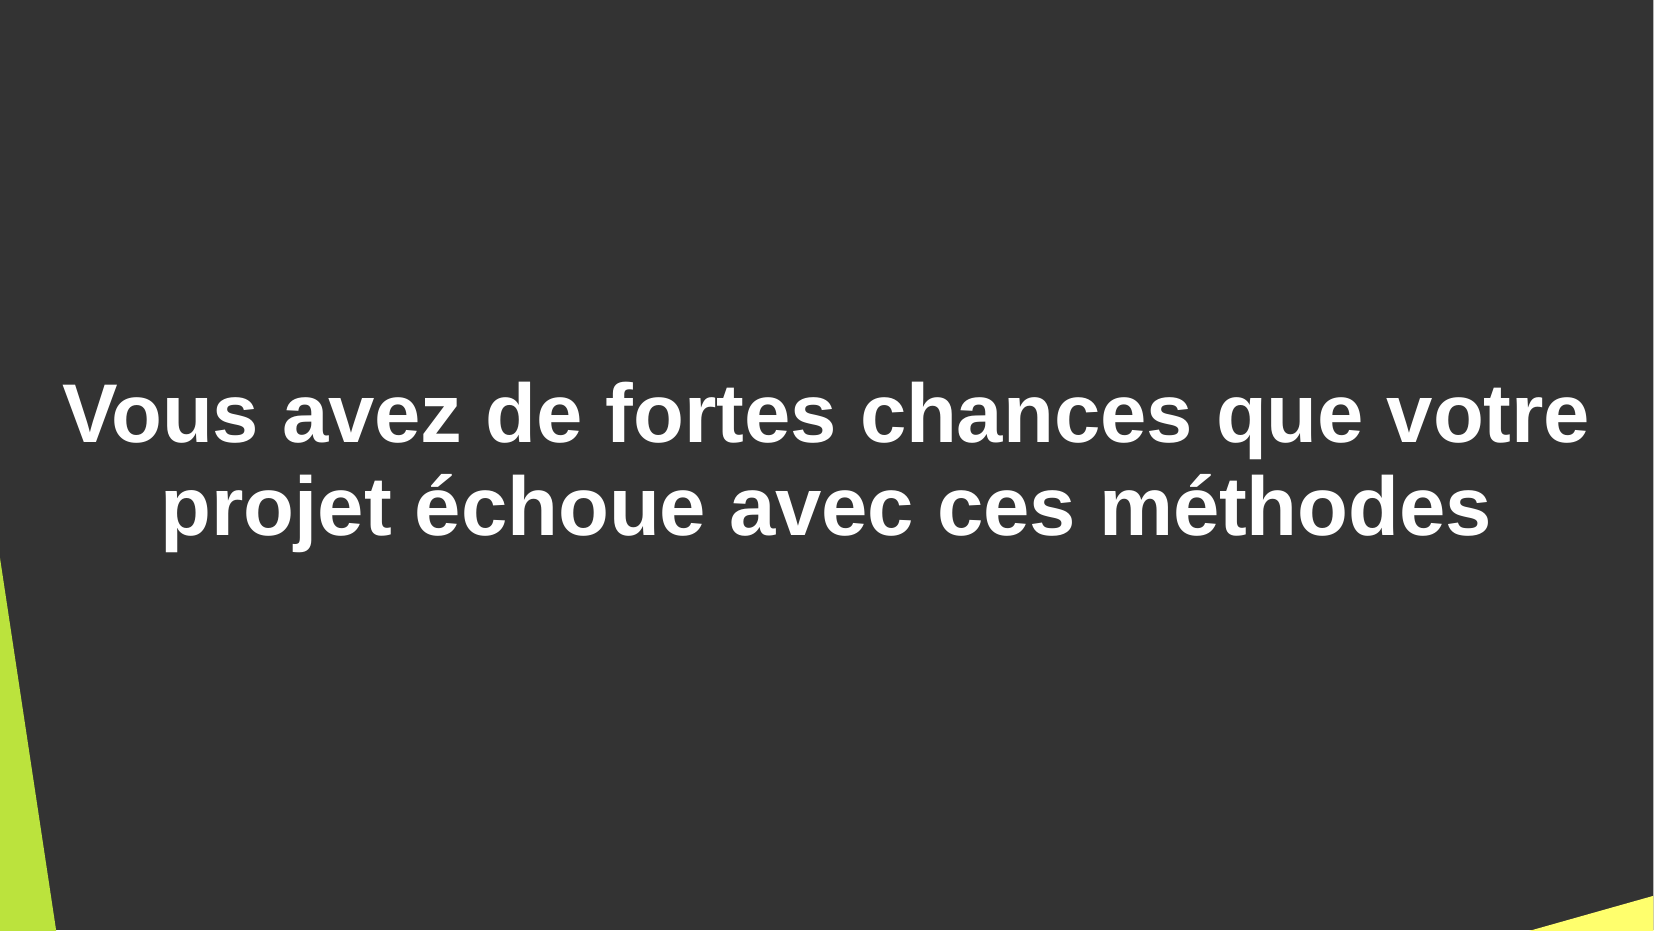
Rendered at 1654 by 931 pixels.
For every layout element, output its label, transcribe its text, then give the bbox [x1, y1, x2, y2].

text_box [0, 557, 57, 931]
title Vous avez de fortes chances que votre projet échoue avec ces méthodes [31, 367, 1622, 563]
text_box [1528, 895, 1654, 931]
